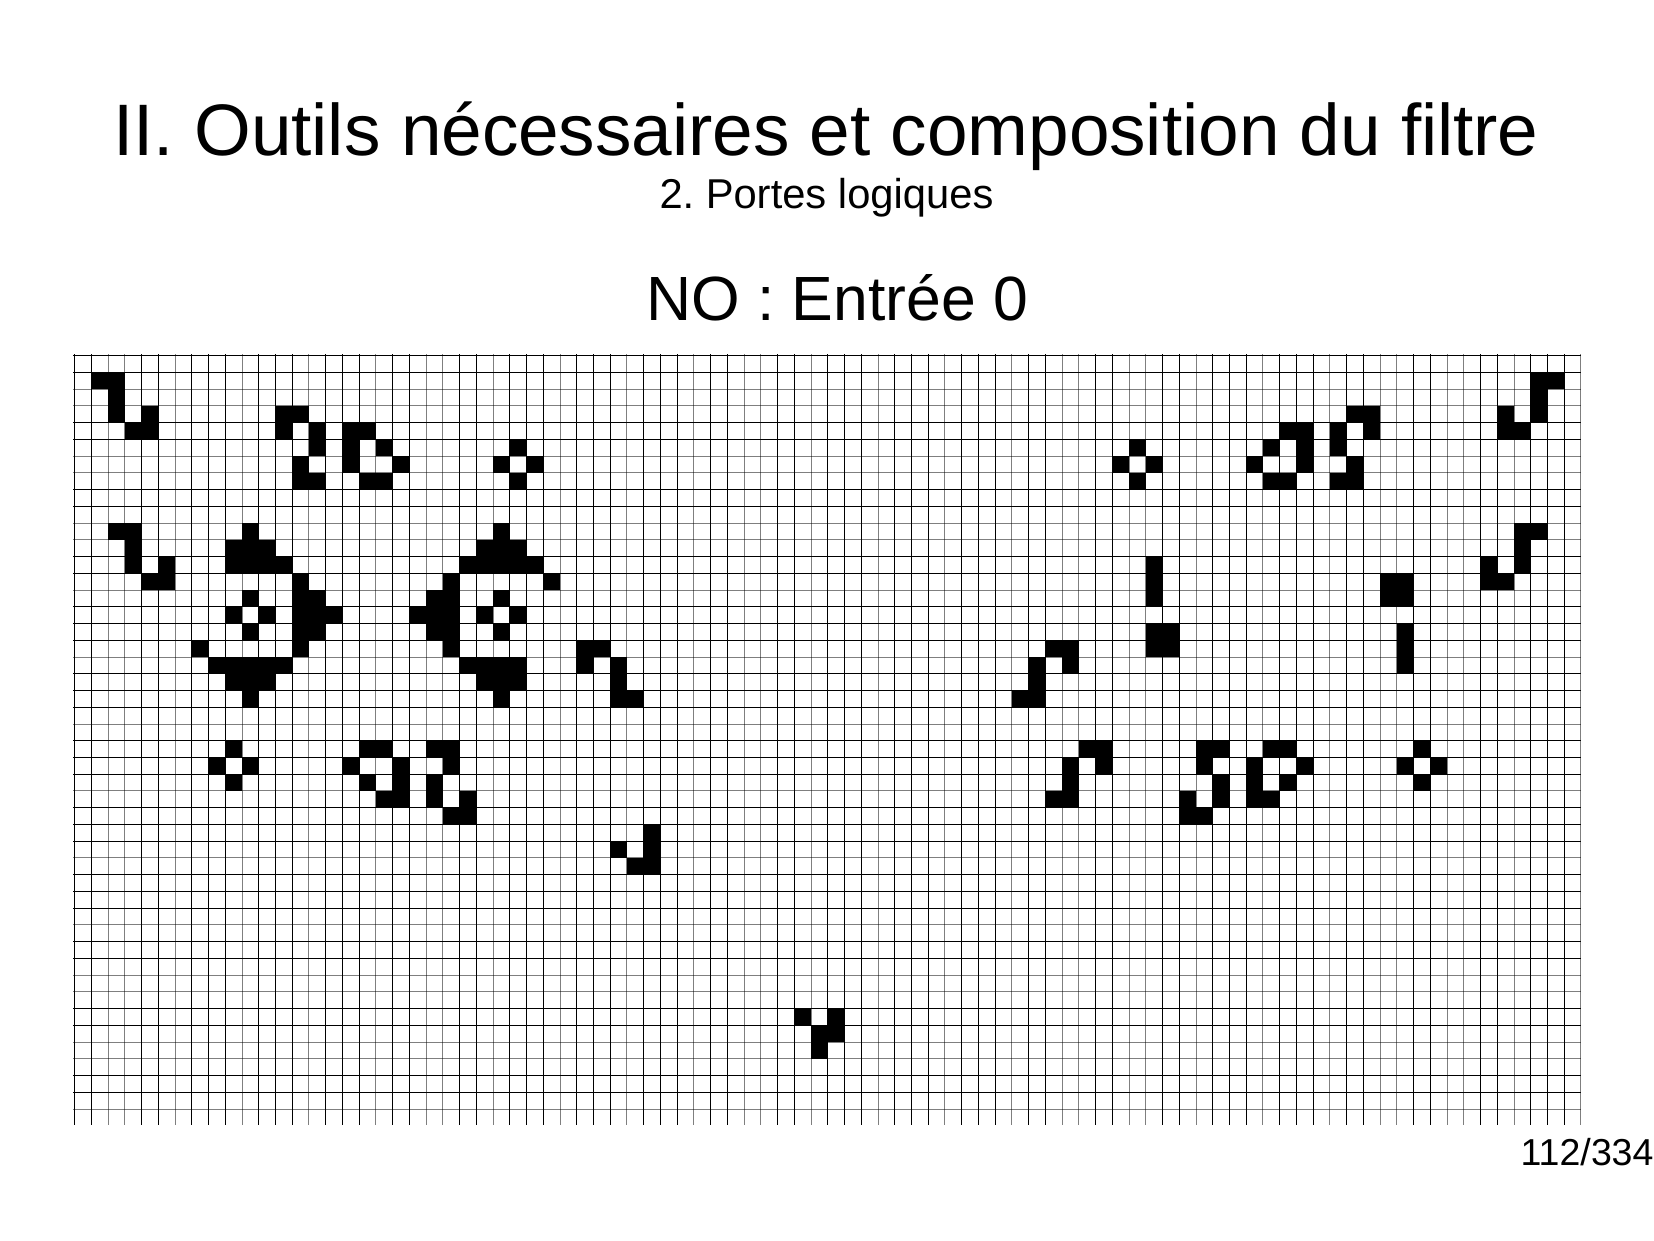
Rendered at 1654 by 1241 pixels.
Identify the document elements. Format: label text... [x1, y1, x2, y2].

text_box NO : Entrée 0 [631, 256, 1044, 342]
title II. Outils nécessaires et composition du filtre 2. Portes logiques [82, 49, 1571, 257]
picture [73, 354, 1581, 1125]
text_box <number>/334 [1505, 1124, 1654, 1182]
